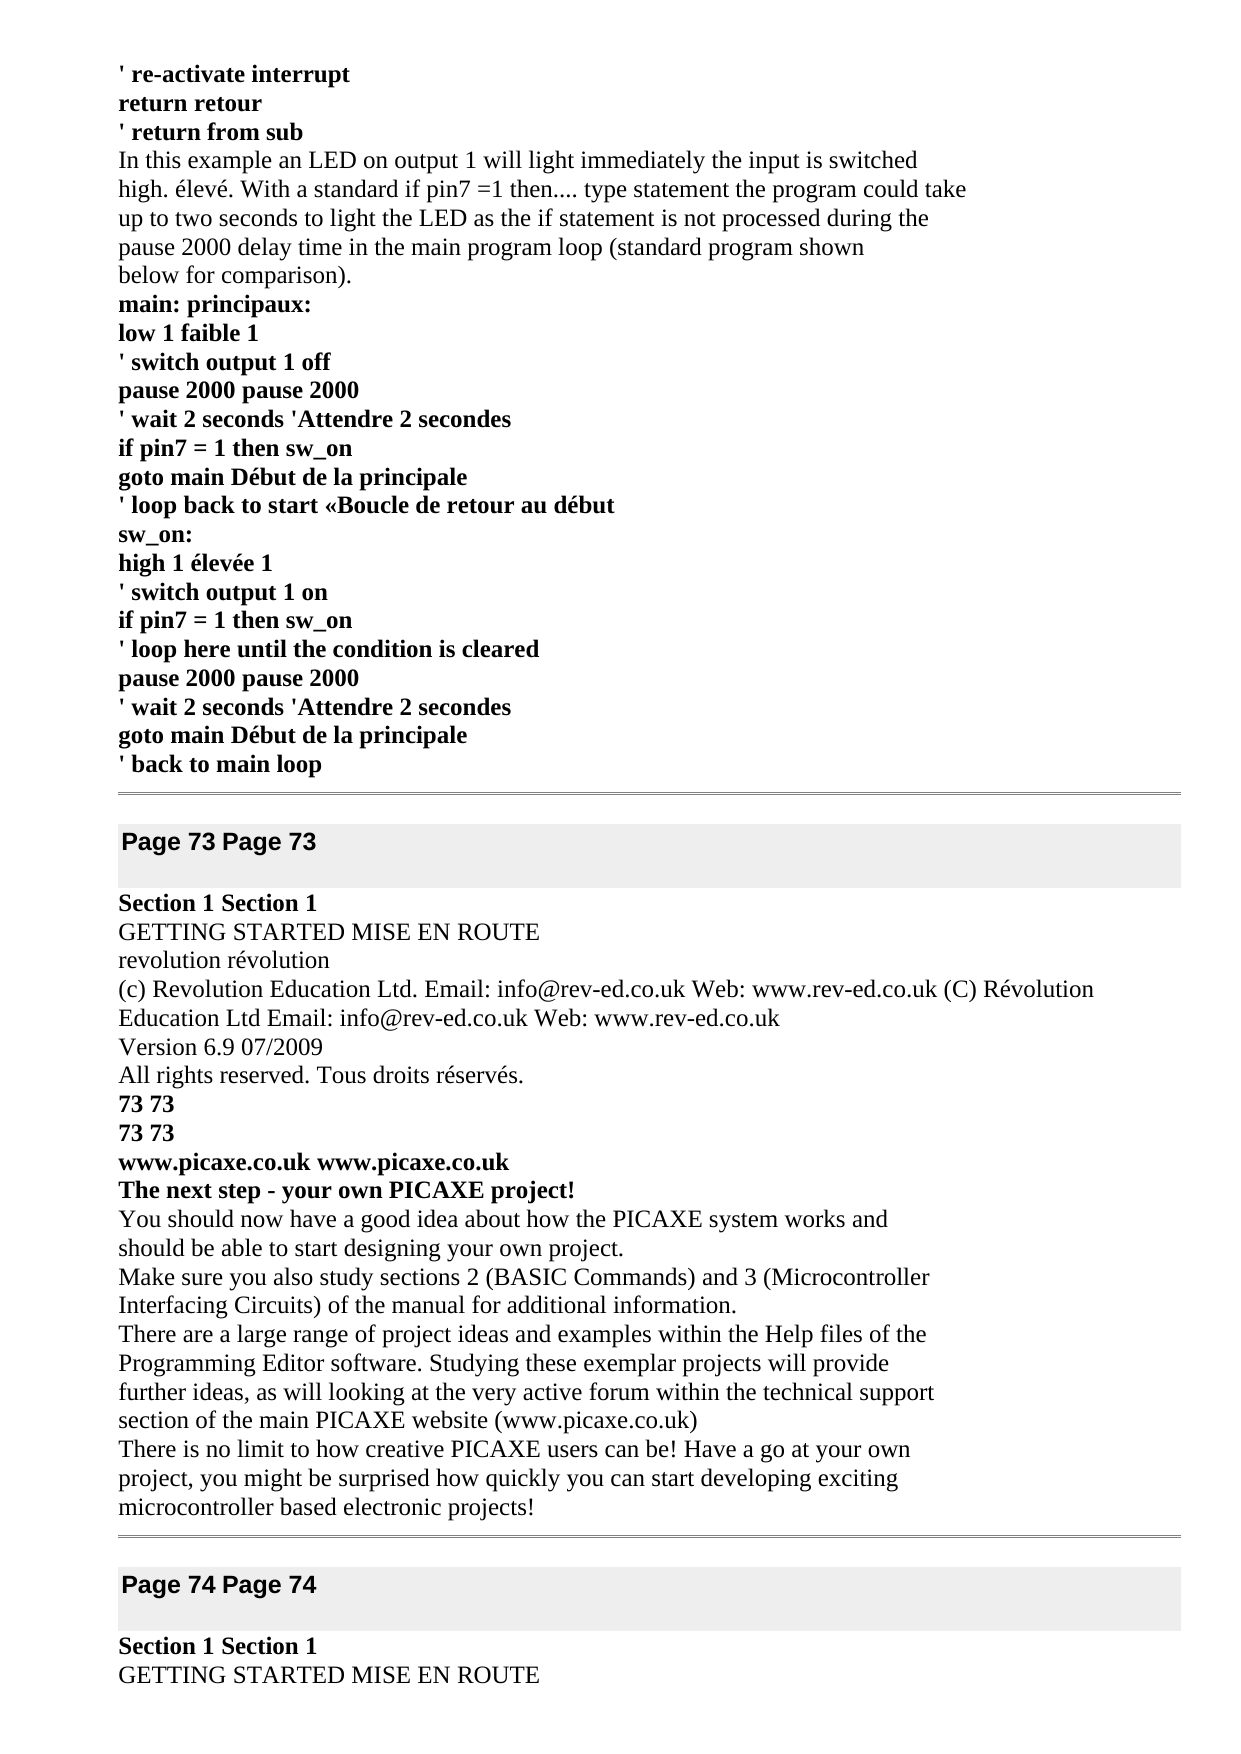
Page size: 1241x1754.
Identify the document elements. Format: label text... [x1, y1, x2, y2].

table_header Page 74 Page 74 [118, 1567, 1181, 1631]
text main: principaux: [118, 289, 1181, 318]
text Make sure you also study sections 2 (BASIC Commands) and 3 (Microcontroller [118, 1262, 1181, 1291]
text pause 2000 pause 2000 [118, 663, 1181, 692]
text further ideas, as will looking at the very active forum within the technical support [118, 1377, 1181, 1406]
text ' return from sub [118, 117, 1181, 145]
text should be able to start designing your own project. [118, 1233, 1181, 1262]
text ' switch output 1 on [118, 577, 1181, 605]
text below for comparison). [118, 260, 1181, 289]
text Interfacing Circuits) of the manual for additional information. [118, 1291, 1181, 1319]
text goto main Début de la principale [118, 720, 1181, 749]
text GETTING STARTED MISE EN ROUTE [118, 917, 1181, 946]
text section of the main PICAXE website (www.picaxe.co.uk) [118, 1406, 1181, 1434]
text pause 2000 delay time in the main program loop (standard program shown [118, 232, 1181, 260]
text (c) Revolution Education Ltd. Email: info@rev-ed.co.uk Web: www.rev-ed.co.uk (C) Révolution Education Ltd Email: info@rev-ed.co.uk Web: www.rev-ed.co.uk [118, 974, 1181, 1032]
text project, you might be surprised how quickly you can start developing exciting [118, 1463, 1181, 1492]
text In this example an LED on output 1 will light immediately the input is switched [118, 145, 1181, 174]
text www.picaxe.co.uk www.picaxe.co.uk [118, 1147, 1181, 1176]
text if pin7 = 1 then sw_on [118, 605, 1181, 634]
text pause 2000 pause 2000 [118, 375, 1181, 404]
text Version 6.9 07/2009 [118, 1032, 1181, 1061]
text All rights reserved. Tous droits réservés. [118, 1061, 1181, 1089]
text ' re-activate interrupt [118, 59, 1181, 88]
text Section 1 Section 1 [118, 888, 1181, 917]
text high. élevé. With a standard if pin7 =1 then.... type statement the program could take [118, 174, 1181, 203]
table_header Page 73 Page 73 [118, 824, 1181, 888]
text high 1 élevée 1 [118, 548, 1181, 577]
text ' back to main loop [118, 749, 1181, 778]
text 73 73 [118, 1118, 1181, 1147]
text Programming Editor software. Studying these exemplar projects will provide [118, 1348, 1181, 1377]
text low 1 faible 1 [118, 318, 1181, 347]
text ' wait 2 seconds 'Attendre 2 secondes [118, 692, 1181, 720]
text ' loop back to start «Boucle de retour au début [118, 490, 1181, 519]
text up to two seconds to light the LED as the if statement is not processed during the [118, 203, 1181, 232]
text The next step - your own PICAXE project! [118, 1176, 1181, 1204]
text Section 1 Section 1 [118, 1631, 1181, 1660]
text There are a large range of project ideas and examples within the Help files of the [118, 1319, 1181, 1348]
text ' loop here until the condition is cleared [118, 634, 1181, 663]
text goto main Début de la principale [118, 462, 1181, 490]
text if pin7 = 1 then sw_on [118, 433, 1181, 462]
text ' wait 2 seconds 'Attendre 2 secondes [118, 404, 1181, 433]
text There is no limit to how creative PICAXE users can be! Have a go at your own [118, 1434, 1181, 1463]
text revolution révolution [118, 946, 1181, 974]
text sw_on: [118, 519, 1181, 548]
text You should now have a good idea about how the PICAXE system works and [118, 1204, 1181, 1233]
text 73 73 [118, 1089, 1181, 1118]
text GETTING STARTED MISE EN ROUTE [118, 1660, 1181, 1688]
text ' switch output 1 off [118, 347, 1181, 375]
text microcontroller based electronic projects! [118, 1492, 1181, 1521]
text return retour [118, 88, 1181, 117]
